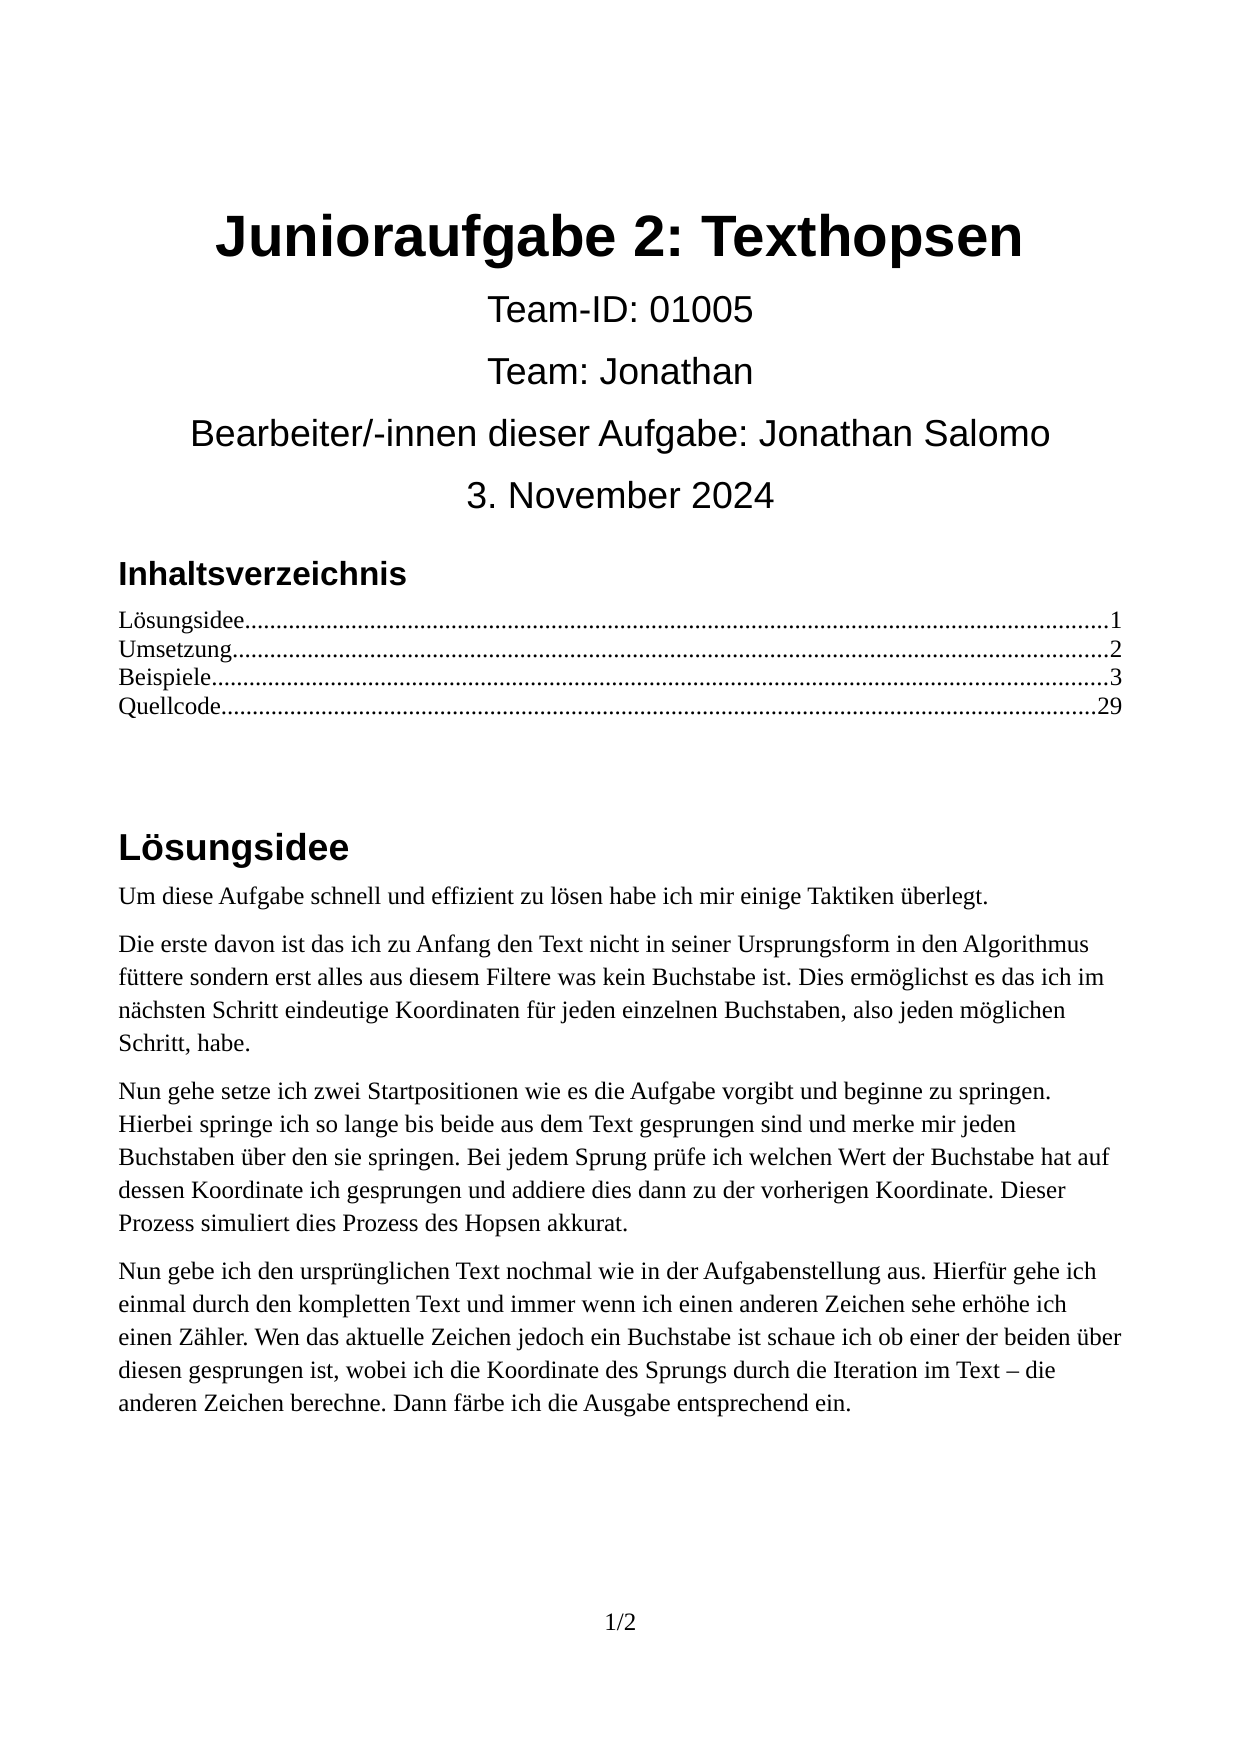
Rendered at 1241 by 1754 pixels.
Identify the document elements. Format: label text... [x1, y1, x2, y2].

text Nun gebe ich den ursprünglichen Text nochmal wie in der Aufgabenstellung aus. Hierfür gehe ich einmal durch den kompletten Text und immer wenn ich einen anderen Zeichen sehe erhöhe ich einen Zähler. Wen das aktuelle Zeichen jedoch ein Buchstabe ist schaue ich ob einer der beiden über diesen gesprungen ist, wobei ich die Koordinate des Sprungs durch die Iteration im Text – die anderen Zeichen berechne. Dann färbe ich die Ausgabe entsprechend ein. [118, 1256, 1122, 1417]
text Beispiele 3 [118, 662, 1122, 691]
text Nun gehe setze ich zwei Startpositionen wie es die Aufgabe vorgibt und beginne zu springen. Hierbei springe ich so lange bis beide aus dem Text gesprungen sind und merke mir jeden Buchstaben über den sie springen. Bei jedem Sprung prüfe ich welchen Wert der Buchstabe hat auf dessen Koordinate ich gesprungen und addiere dies dann zu der vorherigen Koordinate. Dieser Prozess simuliert dies Prozess des Hopsen akkurat. [118, 1076, 1122, 1237]
subtitle Bearbeiter/-innen dieser Aufgabe: Jonathan Salomo [118, 411, 1122, 454]
text Quellcode 29 [118, 691, 1122, 720]
subtitle 1. November 2024 [118, 473, 1122, 516]
text Die erste davon ist das ich zu Anfang den Text nicht in seiner Ursprungsform in den Algorithmus füttere sondern erst alles aus diesem Filtere was kein Buchstabe ist. Dies ermöglichst es das ich im nächsten Schritt eindeutige Koordinaten für jeden einzelnen Buchstaben, also jeden möglichen Schritt, habe. [118, 929, 1122, 1057]
text Lösungsidee 1 [118, 605, 1122, 634]
subtitle Team: Jonathan [118, 349, 1122, 393]
subtitle Inhaltsverzeichnis [118, 554, 1122, 592]
title Junioraufgabe 2: Texthopsen [118, 202, 1122, 269]
subtitle Team-ID: 01005 [118, 288, 1122, 331]
text Umsetzung 2 [118, 634, 1122, 662]
text Um diese Aufgabe schnell und effizient zu lösen habe ich mir einige Taktiken überlegt. [118, 881, 1122, 910]
subtitle Lösungsidee [118, 826, 1122, 869]
